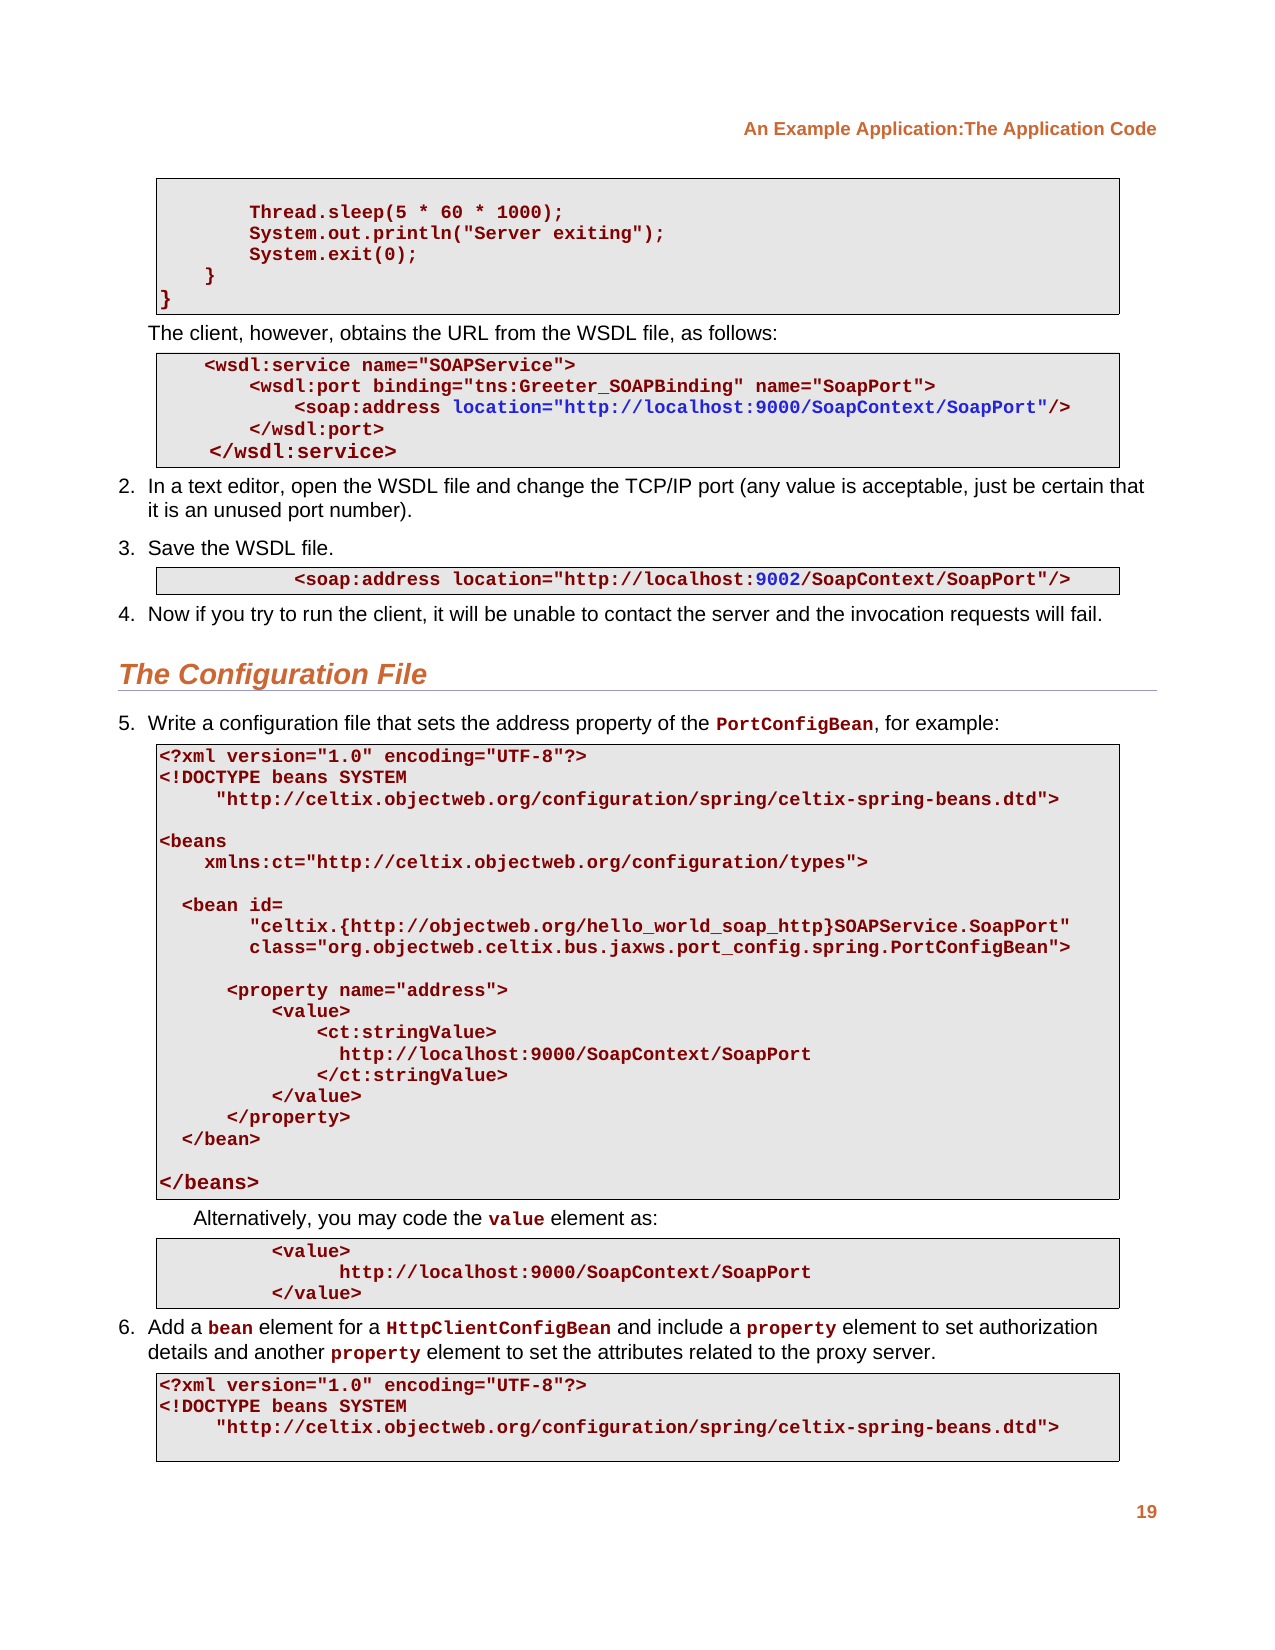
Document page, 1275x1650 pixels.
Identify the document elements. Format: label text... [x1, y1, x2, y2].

text "http://celtix.objectweb.org/configuration/spring/celtix-spring-beans.dtd"> [157, 786, 1119, 808]
text <!DOCTYPE beans SYSTEM [157, 765, 1119, 786]
text </value> [157, 1084, 1119, 1105]
text </ct:stringValue> [157, 1063, 1119, 1084]
text System.exit(0); [157, 242, 1119, 263]
text } [157, 284, 1119, 314]
text </wsdl:service> [157, 437, 1119, 467]
list The client, however, obtains the URL from the WSDL file, as follows: [148, 322, 1157, 345]
list Save the WSDL file. [118, 536, 1157, 559]
list Add a bean element for a HttpClientConfigBean and include a property element to set authorization details and another property element to set the attributes related to the proxy server. [118, 1316, 1157, 1365]
text <soap:address location="http://localhost:9000/SoapContext/SoapPort"/> [157, 395, 1119, 416]
text <value> [157, 999, 1119, 1020]
text </beans> [157, 1169, 1119, 1199]
list In a text editor, open the WSDL file and change the TCP/IP port (any value is acceptable, just be certain that it is an unused port number). [118, 475, 1157, 521]
text <?xml version="1.0" encoding="UTF-8"?> [157, 745, 1119, 765]
text "celtix.{http://objectweb.org/hello_world_soap_http}SOAPService.SoapPort" [157, 914, 1119, 935]
text <wsdl:port binding="tns:Greeter_SOAPBinding" name="SoapPort"> [157, 374, 1119, 395]
text http://localhost:9000/SoapContext/SoapPort [157, 1041, 1119, 1063]
text <?xml version="1.0" encoding="UTF-8"?> [157, 1374, 1119, 1394]
list Write a configuration file that sets the address property of the PortConfigBean, for example: [118, 712, 1157, 736]
text } [157, 263, 1119, 284]
text <value> [157, 1239, 1119, 1259]
list Now if you try to run the client, it will be unable to contact the server and the invocation requests will fail. [118, 602, 1157, 625]
text </property> [157, 1105, 1119, 1126]
text <bean id= [157, 893, 1119, 914]
text <ct:stringValue> [157, 1020, 1119, 1041]
subtitle The Configuration File [118, 658, 1157, 690]
text <soap:address location="http://localhost:9002/SoapContext/SoapPort"/> [157, 568, 1119, 594]
text "http://celtix.objectweb.org/configuration/spring/celtix-spring-beans.dtd"> [157, 1415, 1119, 1436]
text <property name="address"> [157, 978, 1119, 999]
text </wsdl:port> [157, 416, 1119, 437]
text System.out.println("Server exiting"); [157, 221, 1119, 242]
text <!DOCTYPE beans SYSTEM [157, 1394, 1119, 1415]
text http://localhost:9000/SoapContext/SoapPort [157, 1259, 1119, 1281]
text Thread.sleep(5 * 60 * 1000); [157, 199, 1119, 221]
text xmlns:ct="http://celtix.objectweb.org/configuration/types"> [157, 850, 1119, 871]
text </value> [157, 1281, 1119, 1308]
text <beans [157, 829, 1119, 850]
text <wsdl:service name="SOAPService"> [157, 354, 1119, 374]
text Alternatively, you may code the value element as: [193, 1206, 1157, 1231]
text class="org.objectweb.celtix.bus.jaxws.port_config.spring.PortConfigBean"> [157, 935, 1119, 956]
text </bean> [157, 1126, 1119, 1148]
